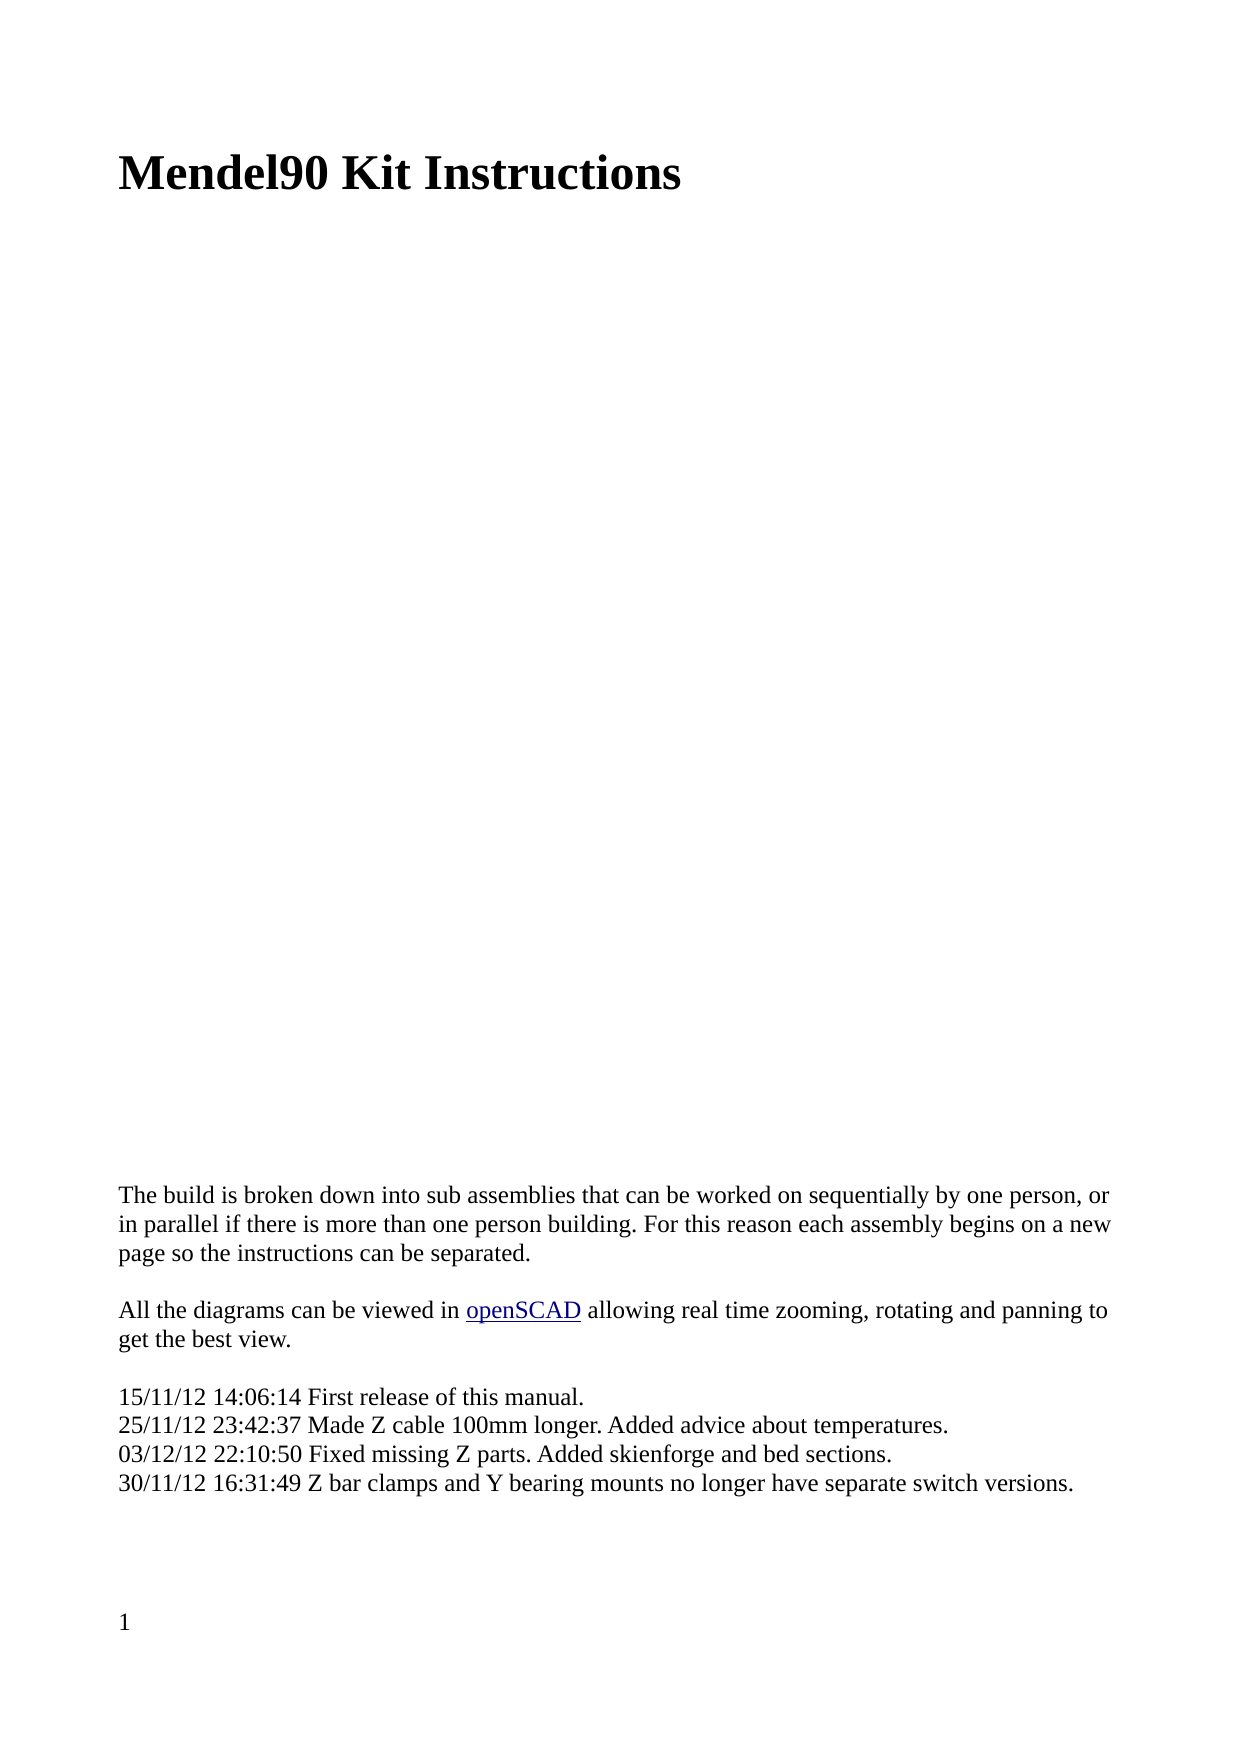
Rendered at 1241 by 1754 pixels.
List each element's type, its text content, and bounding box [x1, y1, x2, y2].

text The build is broken down into sub assemblies that can be worked on sequentially by one person, or in parallel if there is more than one person building. For this reason each assembly begins on a new page so the instructions can be separated. [118, 1181, 1122, 1267]
text 03/12/12 22:10:50 Fixed missing Z parts. Added skienforge and bed sections. [118, 1439, 1122, 1468]
text 25/11/12 23:42:38 Made Z cable 100mm longer. Added advice about temperatures. [118, 1411, 1122, 1439]
text All the diagrams can be viewed in openSCAD allowing real time zooming, rotating and panning to get the best view. [118, 1296, 1122, 1353]
subtitle Mendel90 Kit Instructions [118, 143, 1122, 201]
text 30/11/12 16:31:50 Z bar clamps and Y bearing mounts no longer have separate switch versions. [118, 1468, 1122, 1497]
text 15/11/12 14:06:15 First release of this manual. [118, 1382, 1122, 1411]
